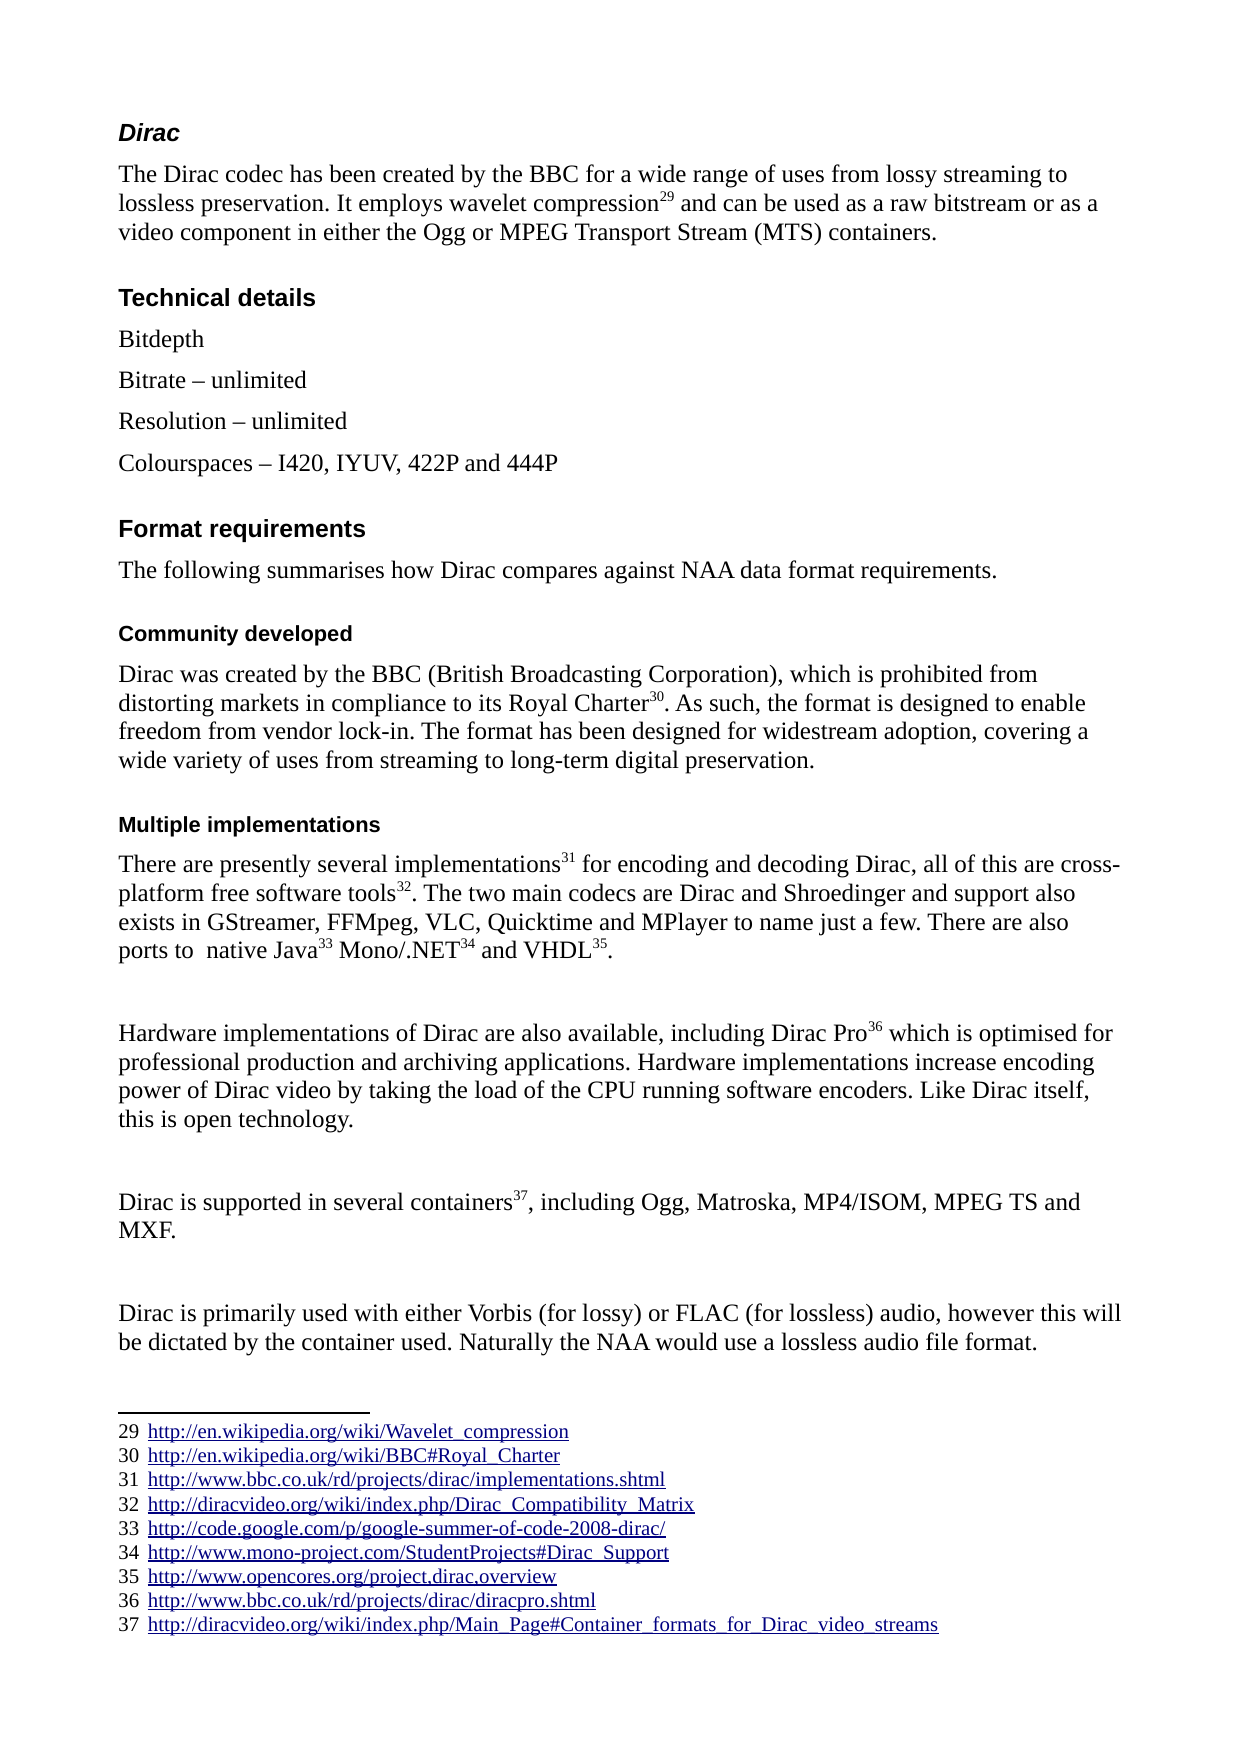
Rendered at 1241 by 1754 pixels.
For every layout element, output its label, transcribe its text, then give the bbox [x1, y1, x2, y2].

subtitle Dirac [118, 118, 1122, 147]
text http://diracvideo.org/wiki/index.php/Main_Page#Container_formats_for_Dirac_video_streams [118, 1612, 1122, 1636]
subtitle Multiple implementations [118, 811, 1122, 837]
text http://code.google.com/p/google-summer-of-code-2008-dirac/ [118, 1516, 1122, 1539]
text Dirac was created by the BBC (British Broadcasting Corporation), which is prohibited from distorting markets in compliance to its Royal Charter. As such, the format is designed to enable freedom from vendor lock-in. The format has been designed for widestream adoption, covering a wide variety of uses from streaming to long-term digital preservation. [118, 659, 1122, 774]
text Resolution – unlimited [118, 406, 1122, 435]
text There are presently several implementations for encoding and decoding Dirac, all of this are cross-platform free software tools. The two main codecs are Dirac and Shroedinger and support also exists in GStreamer, FFMpeg, VLC, Quicktime and MPlayer to name just a few. There are also ports to native Java Mono/.NET and VHDL. [118, 849, 1122, 964]
text Dirac is supported in several containers, including Ogg, Matroska, MP4/ISOM, MPEG TS and MXF. [118, 1187, 1122, 1244]
text The Dirac codec has been created by the BBC for a wide range of uses from lossy streaming to lossless preservation. It employs wavelet compression and can be used as a raw bitstream or as a video component in either the Ogg or MPEG Transport Stream (MTS) containers. [118, 159, 1122, 245]
subtitle Format requirements [118, 514, 1122, 542]
text http://diracvideo.org/wiki/index.php/Dirac_Compatibility_Matrix [118, 1491, 1122, 1516]
text Dirac is primarily used with either Vorbis (for lossy) or FLAC (for lossless) audio, however this will be dictated by the container used. Naturally the NAA would use a lossless audio file format. [118, 1298, 1122, 1355]
text Bitdepth [118, 324, 1122, 353]
text http://www.opencores.org/project,dirac,overview [118, 1564, 1122, 1588]
text http://en.wikipedia.org/wiki/BBC#Royal_Charter [118, 1443, 1122, 1467]
subtitle Technical details [118, 283, 1122, 311]
text http://en.wikipedia.org/wiki/Wavelet_compression [118, 1419, 1122, 1443]
text The following summarises how Dirac compares against NAA data format requirements. [118, 555, 1122, 584]
text Colourspaces – I420, IYUV, 422P and 444P [118, 448, 1122, 476]
text Hardware implementations of Dirac are also available, including Dirac Pro which is optimised for professional production and archiving applications. Hardware implementations increase encoding power of Dirac video by taking the load of the CPU running software encoders. Like Dirac itself, this is open technology. [118, 1018, 1122, 1133]
text http://www.mono-project.com/StudentProjects#Dirac_Support [118, 1539, 1122, 1564]
text Bitrate – unlimited [118, 365, 1122, 394]
subtitle Community developed [118, 621, 1122, 646]
text http://www.bbc.co.uk/rd/projects/dirac/implementations.shtml [118, 1467, 1122, 1491]
text http://www.bbc.co.uk/rd/projects/dirac/diracpro.shtml [118, 1588, 1122, 1612]
